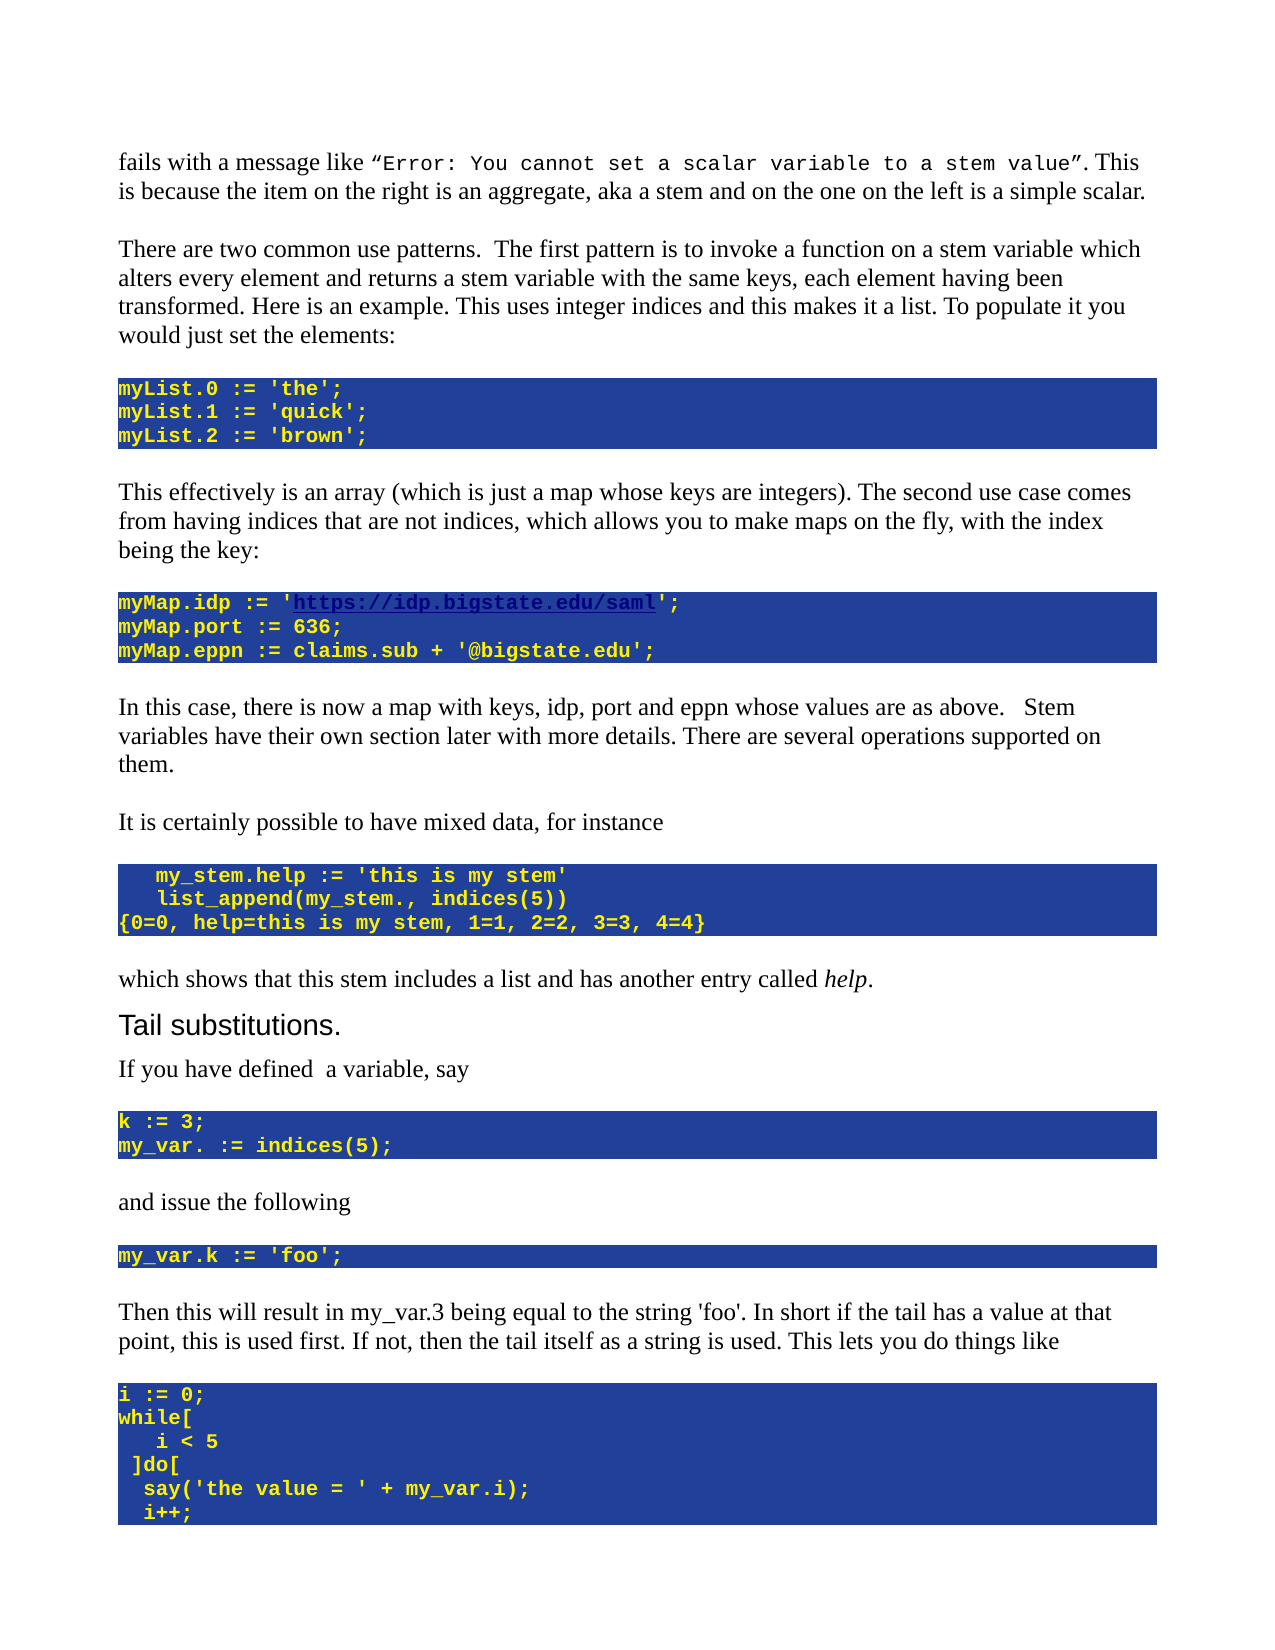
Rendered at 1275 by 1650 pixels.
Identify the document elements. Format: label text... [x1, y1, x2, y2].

subtitle Tail substitutions. [118, 1008, 1157, 1041]
text and issue the following [118, 1187, 1157, 1216]
text i := 0; [118, 1383, 1157, 1407]
text myMap.port := 636; [118, 616, 1157, 640]
text There are two common use patterns. The first pattern is to invoke a function on a stem variable which alters every element and returns a stem variable with the same keys, each element having been transformed. Here is an example. This uses integer indices and this makes it a list. To populate it you would just set the elements: [118, 234, 1157, 349]
text which shows that this stem includes a list and has another entry called help. [118, 964, 1157, 993]
text If you have defined a variable, say [118, 1054, 1157, 1083]
text my_var. := indices(5); [118, 1135, 1157, 1159]
text In this case, there is now a map with keys, idp, port and eppn whose values are as above. Stem variables have their own section later with more details. There are several operations supported on them. [118, 663, 1157, 778]
text myList.2 := 'brown'; [118, 425, 1157, 449]
text say('the value = ' + my_var.i); [118, 1478, 1157, 1502]
text myList.0 := 'the'; [118, 378, 1157, 401]
text myMap.idp := 'https://idp.bigstate.edu/saml'; [118, 592, 1157, 616]
text list_append(my_stem., indices(5)) [118, 888, 1157, 912]
text my_stem.help := 'this is my stem' [118, 864, 1157, 888]
text fails with a message like “Error: You cannot set a scalar variable to a stem value”. This is because the item on the right is an aggregate, aka a stem and on the one on the left is a simple scalar. [118, 147, 1157, 205]
text It is certainly possible to have mixed data, for instance [118, 807, 1157, 836]
text myMap.eppn := claims.sub + '@bigstate.edu'; [118, 640, 1157, 663]
text Then this will result in my_var.3 being equal to the string 'foo'. In short if the tail has a value at that point, this is used first. If not, then the tail itself as a string is used. This lets you do things like [118, 1297, 1157, 1355]
text k := 3; [118, 1111, 1157, 1135]
text myList.1 := 'quick'; [118, 401, 1157, 425]
text ]do[ [118, 1454, 1157, 1478]
text This effectively is an array (which is just a map whose keys are integers). The second use case comes from having indices that are not indices, which allows you to make maps on the fly, with the index being the key: [118, 449, 1157, 564]
text my_var.k := 'foo'; [118, 1245, 1157, 1268]
text i++; [118, 1502, 1157, 1525]
text while[ [118, 1407, 1157, 1431]
text {0=0, help=this is my stem, 1=1, 2=2, 3=3, 4=4} [118, 912, 1157, 936]
text i < 5 [118, 1431, 1157, 1454]
